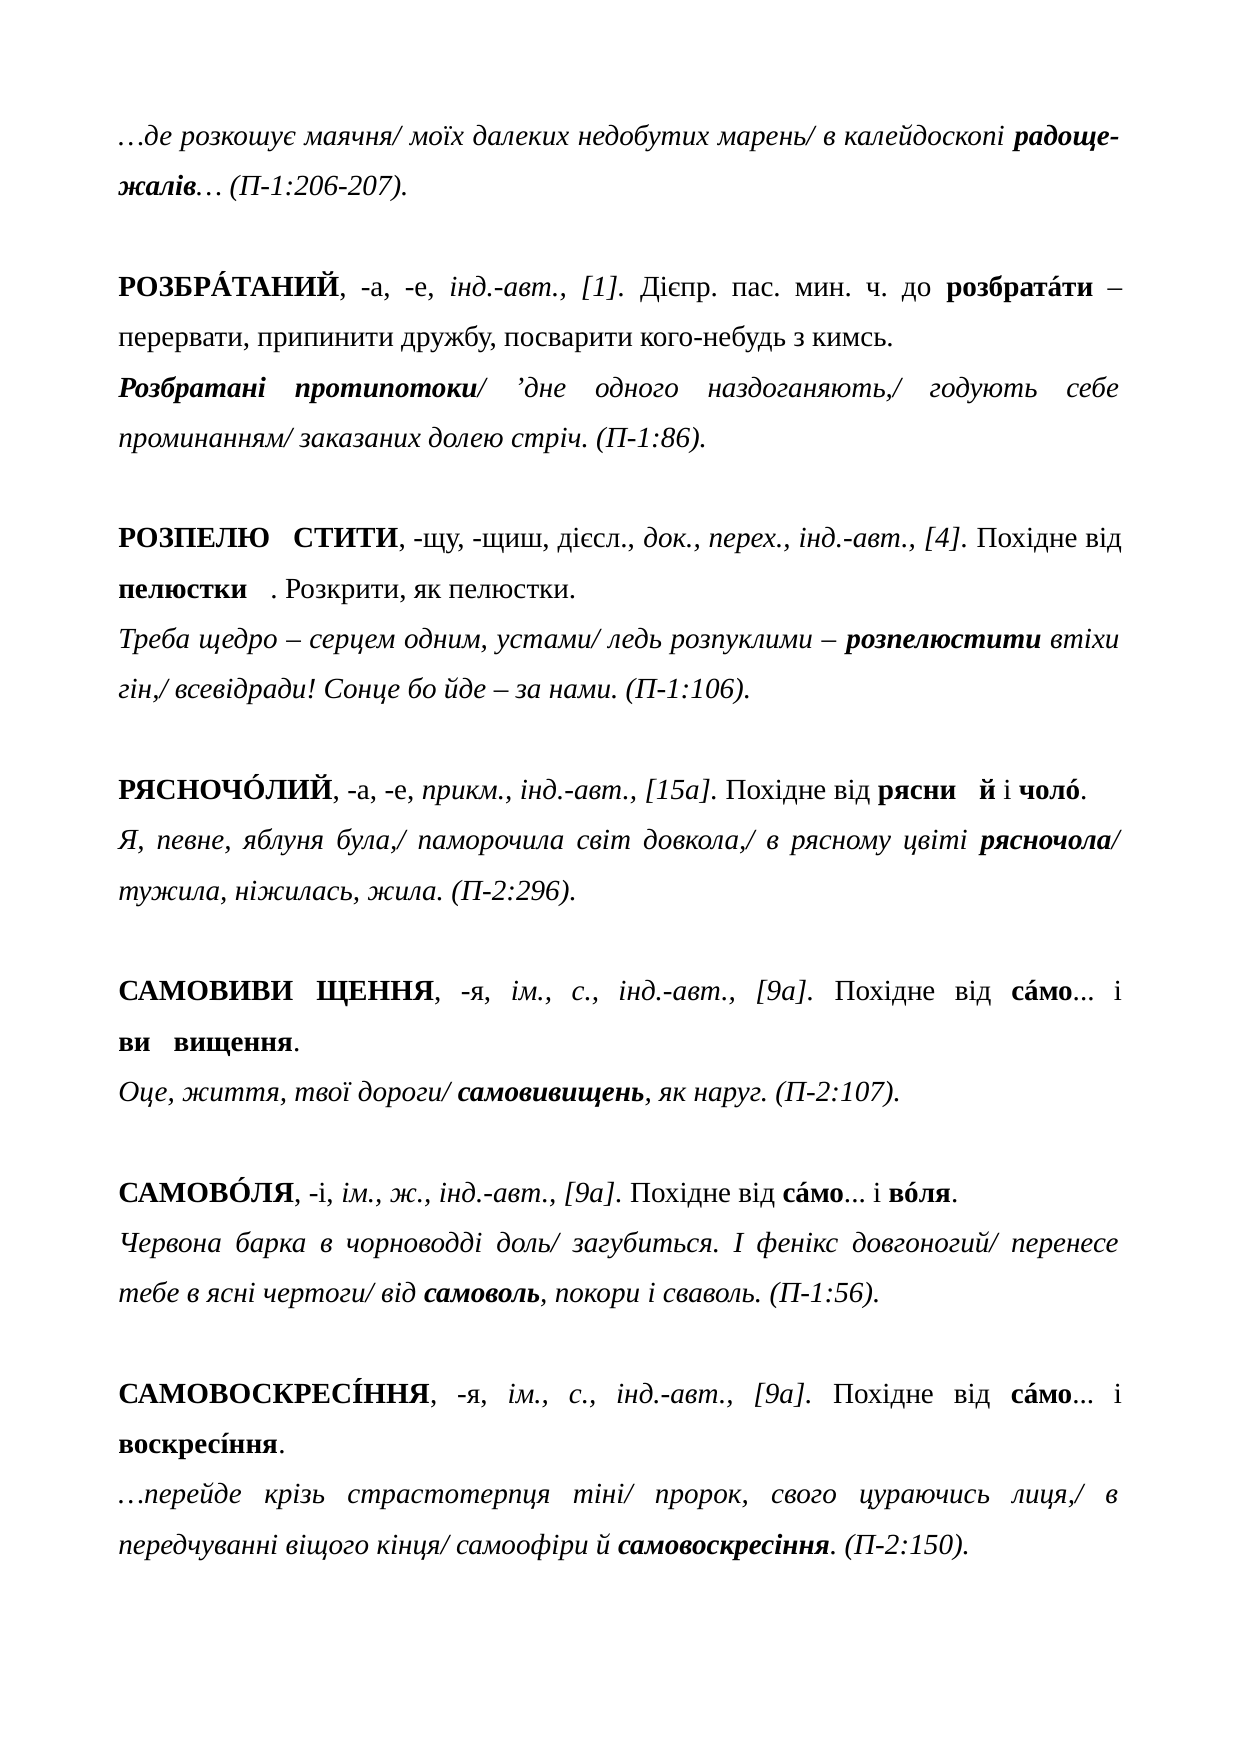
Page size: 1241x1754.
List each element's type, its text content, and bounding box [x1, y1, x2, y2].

text …де розкошує маячня/ моїх далеких недобутих марень/ в калейдоскопі радоще-жалів… (П-1:206-207). [118, 118, 1122, 202]
text Оце, життя, твої дороги/ самовивищень, як наруг. (П-2:107). [118, 1074, 1122, 1108]
text Червона барка в чорноводді доль/ загубиться. І фенікс довгоногий/ перенесе тебе в ясні чертоги/ від самоволь, покори і сваволь. (П-1:56). [118, 1225, 1122, 1309]
text Розпелюстити, -щу, -щиш, дієсл., док., перех., інд.-авт., [4]. Похідне від пелюстки. Розкрити, як пелюстки. [118, 521, 1122, 604]
text …перейде крізь страстотерпця тіні/ пророк, свого цураючись лиця,/ в передчуванні віщого кінця/ самоофіри й самовоскресіння. (П-2:150). [118, 1477, 1122, 1560]
text Самовоскресíння, -я, ім., с., інд.-авт., [9а]. Похідне від сáмо... і воскресíння. [118, 1376, 1122, 1460]
text Я, певне, яблуня була,/ паморочила світ довкола,/ в рясному цвіті рясночола/ тужила, ніжилась, жила. (П-2:296). [118, 822, 1122, 906]
text Розбратані протипотоки/ ’дне одного наздоганяють,/ годують себе проминанням/ заказаних долею стріч. (П-1:86). [118, 370, 1122, 453]
text РозбрÁтаний, -а, -е, інд.-авт., [1]. Дієпр. пас. мин. ч. до розбратáти – перервати, припинити дружбу, посварити кого-небудь з кимсь. [118, 269, 1122, 353]
text Треба щедро – серцем одним, устами/ ледь розпуклими – розпелюстити втіхи гін,/ всевідради! Сонце бо йде – за нами. (П-1:106). [118, 621, 1122, 705]
text Рясночóлий, -а, -е, прикм., інд.-авт., [15а]. Похідне від рясний і чолó. [118, 772, 1122, 806]
text Самовóля, -і, ім., ж., інд.-авт., [9а]. Похідне від сáмо... і вóля. [118, 1175, 1122, 1208]
text Самовивищення, -я, ім., с., інд.-авт., [9а]. Похідне від сáмо... і вивищення. [118, 973, 1122, 1057]
